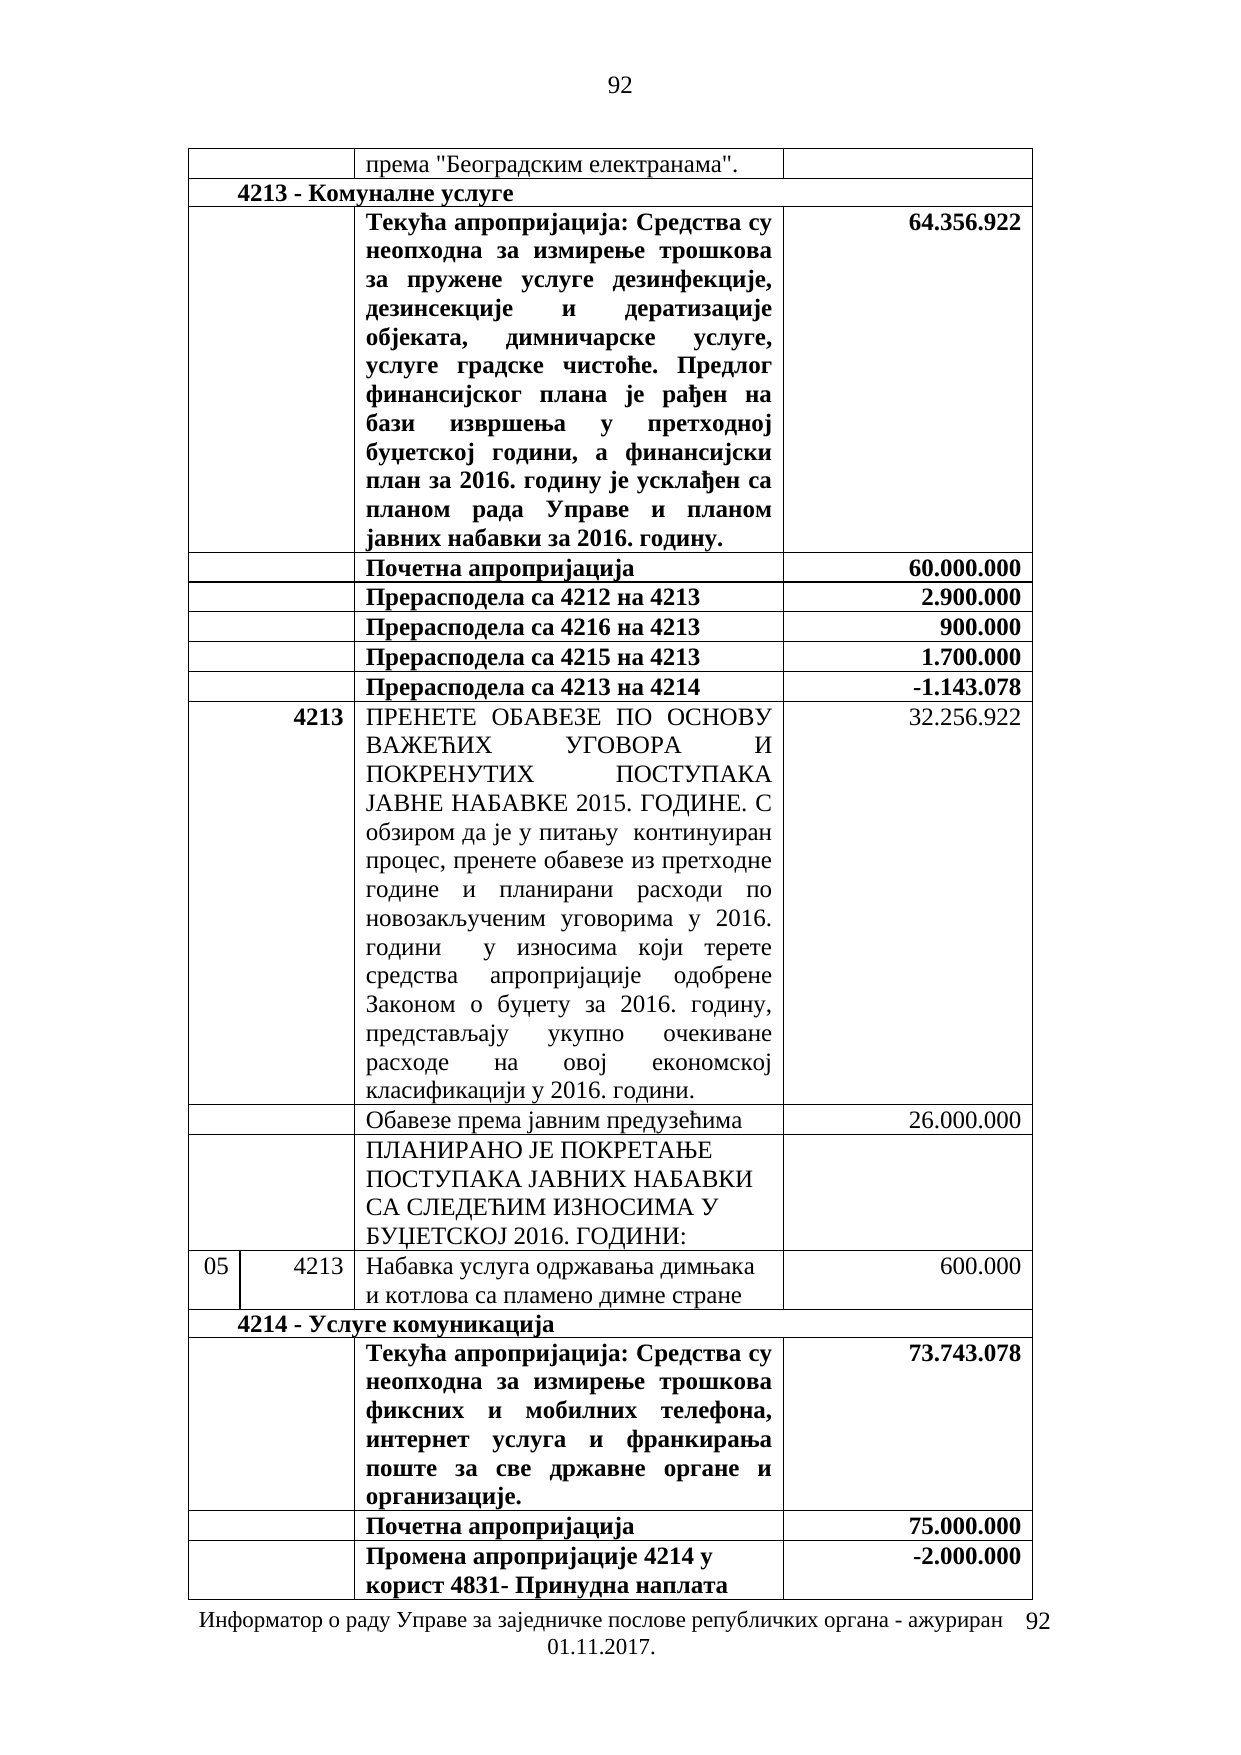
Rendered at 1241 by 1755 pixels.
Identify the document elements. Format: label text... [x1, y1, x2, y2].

table_cell [1033, 1309, 1074, 1337]
table_cell 1.700.000 [784, 642, 1032, 671]
table_cell Прерасподела са 4216 на 4213 [355, 612, 783, 641]
table_cell Обавезе према јавним предузећима [355, 1105, 783, 1134]
table_cell ПРЕНЕТЕ ОБАВЕЗЕ ПО ОСНОВУ ВАЖЕЋИХ УГОВОРА И ПОКРЕНУТИХ ПОСТУПАКА ЈАВНЕ НАБАВКЕ 2015. ГОДИНЕ. С обзиром да је у питању континуиран процес, пренете обавезе из претходне године и планирани расходи по новозакљученим уговорима у 2016. години у износима који терете средства апропријације одобрене Законом о буџету за 2016. годину, представљају укупно очекиване расходе на овој економској класификацији у 2016. години. [355, 702, 783, 1104]
table_cell 32.256.922 [784, 702, 1032, 1104]
table_cell 75.000.000 [784, 1511, 1032, 1540]
table_cell Текућа апропријација: Средства су неопходна за измирење трошкова за пружене услуге дезинфекције, дезинсекције и дератизације објеката, димничарске услуге, услуге градске чистоће. Предлог финансијског плана је рађен на бази извршења у претходној буџетској години, а финансијски план за 2016. годину је усклађен са планом рада Управе и планом јавних набавки за 2016. годину. [355, 207, 783, 552]
table_cell [1033, 206, 1074, 552]
table_cell -1.143.078 [784, 672, 1032, 701]
table_cell [189, 149, 354, 177]
table_cell [1033, 701, 1074, 1104]
table_cell [189, 1105, 354, 1134]
table_cell 4213 [241, 1251, 354, 1308]
table_cell [784, 149, 1032, 177]
table_cell 900.000 [784, 612, 1032, 641]
table_cell [784, 1135, 1032, 1250]
table_cell [189, 1541, 354, 1598]
table_cell [189, 642, 354, 671]
table_cell 26.000.000 [784, 1105, 1032, 1134]
table_cell [189, 1135, 354, 1250]
table_cell [189, 553, 354, 581]
table_cell -2.000.000 [784, 1541, 1032, 1598]
table_cell [1033, 552, 1074, 581]
table_cell 600.000 [784, 1251, 1032, 1308]
table_cell 4214 - Услуге комуникација [189, 1310, 1032, 1337]
table_cell [1033, 1337, 1074, 1510]
table_cell [1033, 1134, 1074, 1250]
table_cell 60.000.000 [784, 553, 1032, 581]
table_cell Прерасподела са 4215 на 4213 [355, 642, 783, 671]
table_cell 73.743.078 [784, 1338, 1032, 1510]
table_cell Почетна апропријација [355, 1511, 783, 1540]
table_cell [1033, 1510, 1074, 1540]
table_cell Набавка услуга одржавања димњака и котлова са пламено димне стране [355, 1251, 783, 1308]
table_cell Текућа апропријација: Средства су неопходна за измирење трошкова фиксних и мобилних телефона, интернет услуга и франкирања поште за све државне органе и организације. [355, 1338, 783, 1510]
table_cell 4213 - Комуналне услуге [189, 179, 1032, 206]
table_cell Промена апропријације 4214 у корист 4831- Принудна наплата [355, 1541, 783, 1598]
table_cell [1033, 1540, 1074, 1598]
table_cell 64.356.922 [784, 207, 1032, 552]
table_cell [1033, 148, 1074, 177]
table_cell 4213 [189, 702, 354, 1104]
table_cell ПЛАНИРАНО ЈЕ ПОКРЕТАЊЕ ПОСТУПАКА ЈАВНИХ НАБАВКИ СА СЛЕДЕЋИМ ИЗНОСИМА У БУЏЕТСКОЈ 2016. ГОДИНИ: [355, 1135, 783, 1250]
table_cell 05 [189, 1251, 239, 1308]
table_cell [189, 207, 354, 552]
table_cell [189, 612, 354, 641]
table_cell [189, 583, 354, 611]
table_cell [1033, 1104, 1074, 1134]
table_cell Почетна апропријација [355, 553, 783, 581]
table_cell Прерасподела са 4213 на 4214 [355, 672, 783, 701]
table_cell [1033, 581, 1074, 611]
table_cell [189, 1338, 354, 1510]
table_cell [1033, 641, 1074, 671]
table_cell Прерасподела са 4212 на 4213 [355, 583, 783, 611]
table_cell [1033, 671, 1074, 701]
table_cell [189, 1511, 354, 1540]
table_cell [1033, 611, 1074, 641]
table_cell према "Београдским електранама". [355, 149, 783, 177]
table_cell 2.900.000 [784, 583, 1032, 611]
table_cell [189, 672, 354, 701]
table_cell [1033, 1250, 1074, 1308]
table_cell [1033, 178, 1074, 206]
